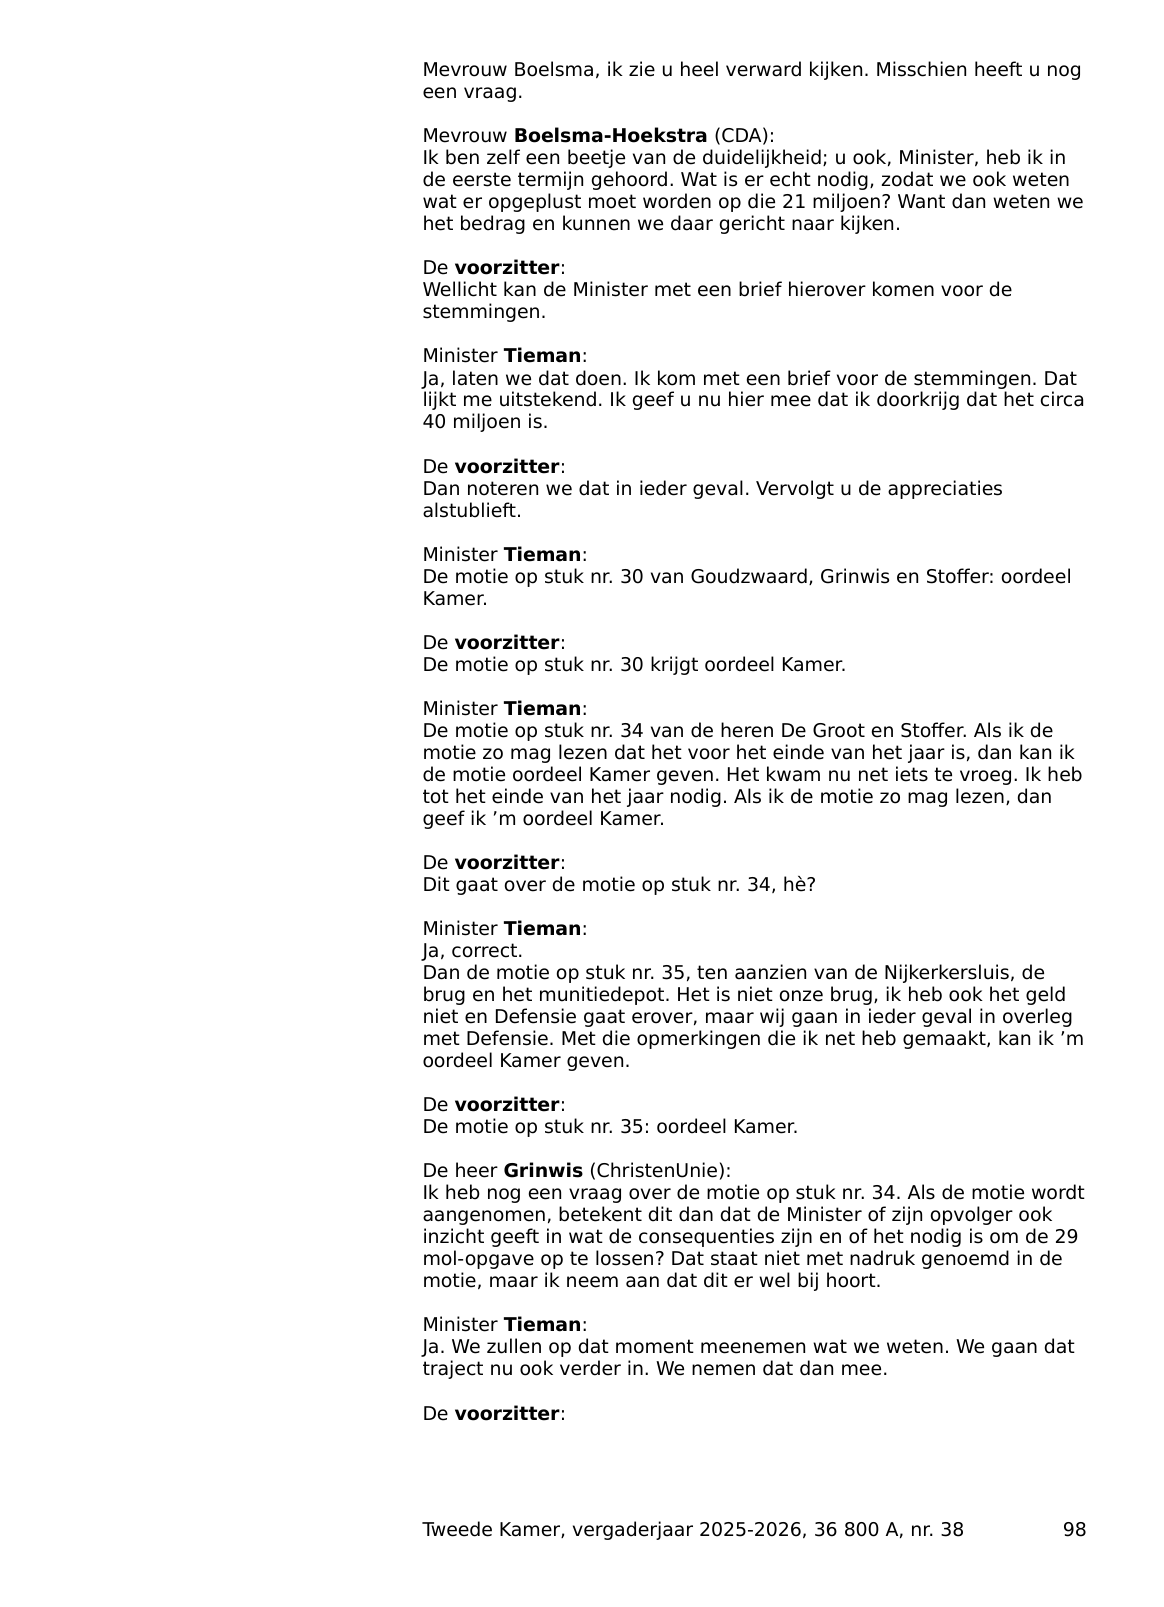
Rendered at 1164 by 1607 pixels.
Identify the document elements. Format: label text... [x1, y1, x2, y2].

text De heer Grinwis (ChristenUnie): [422, 1160, 1087, 1182]
text Minister Tieman: [422, 918, 1087, 940]
text De voorzitter: [422, 1402, 1087, 1424]
text De motie op stuk nr. 30 van Goudzwaard, Grinwis en Stoffer: oordeel Kamer. [422, 566, 1087, 609]
text De motie op stuk nr. 35: oordeel Kamer. [422, 1116, 1087, 1138]
text Wellicht kan de Minister met een brief hierover komen voor de stemmingen. [422, 279, 1087, 323]
text Minister Tieman: [422, 544, 1087, 566]
text Dan de motie op stuk nr. 35, ten aanzien van de Nijkerkersluis, de brug en het munitiedepot. Het is niet onze brug, ik heb ook het geld niet en Defensie gaat erover, maar wij gaan in ieder geval in overleg met Defensie. Met die opmerkingen die ik net heb gemaakt, kan ik ’m oordeel Kamer geven. [422, 962, 1087, 1072]
text Minister Tieman: [422, 1314, 1087, 1336]
text De voorzitter: [422, 1094, 1087, 1116]
text Minister Tieman: [422, 698, 1087, 720]
text Minister Tieman: [422, 345, 1087, 367]
text De voorzitter: [422, 456, 1087, 477]
text Ik heb nog een vraag over de motie op stuk nr. 34. Als de motie wordt aangenomen, betekent dit dan dat de Minister of zijn opvolger ook inzicht geeft in wat de consequenties zijn en of het nodig is om de 29 mol-opgave op te lossen? Dat staat niet met nadruk genoemd in de motie, maar ik neem aan dat dit er wel bij hoort. [422, 1182, 1087, 1292]
text Dit gaat over de motie op stuk nr. 34, hè? [422, 874, 1087, 896]
text Ja, correct. [422, 940, 1087, 962]
text De motie op stuk nr. 30 krijgt oordeel Kamer. [422, 654, 1087, 676]
text De motie op stuk nr. 34 van de heren De Groot en Stoffer. Als ik de motie zo mag lezen dat het voor het einde van het jaar is, dan kan ik de motie oordeel Kamer geven. Het kwam nu net iets te vroeg. Ik heb tot het einde van het jaar nodig. Als ik de motie zo mag lezen, dan geef ik ’m oordeel Kamer. [422, 720, 1087, 830]
text Mevrouw Boelsma-Hoekstra (CDA): [422, 125, 1087, 147]
text Ja. We zullen op dat moment meenemen wat we weten. We gaan dat traject nu ook verder in. We nemen dat dan mee. [422, 1336, 1087, 1380]
text Dan noteren we dat in ieder geval. Vervolgt u de appreciaties alstublieft. [422, 477, 1087, 521]
text De voorzitter: [422, 852, 1087, 874]
text Ja, laten we dat doen. Ik kom met een brief voor de stemmingen. Dat lijkt me uitstekend. Ik geef u nu hier mee dat ik doorkrijg dat het circa 40 miljoen is. [422, 367, 1087, 433]
text Ik ben zelf een beetje van de duidelijkheid; u ook, Minister, heb ik in de eerste termijn gehoord. Wat is er echt nodig, zodat we ook weten wat er opgeplust moet worden op die 21 miljoen? Want dan weten we het bedrag en kunnen we daar gericht naar kijken. [422, 147, 1087, 235]
text Mevrouw Boelsma, ik zie u heel verward kijken. Misschien heeft u nog een vraag. [422, 59, 1087, 103]
text De voorzitter: [422, 257, 1087, 279]
text De voorzitter: [422, 632, 1087, 654]
